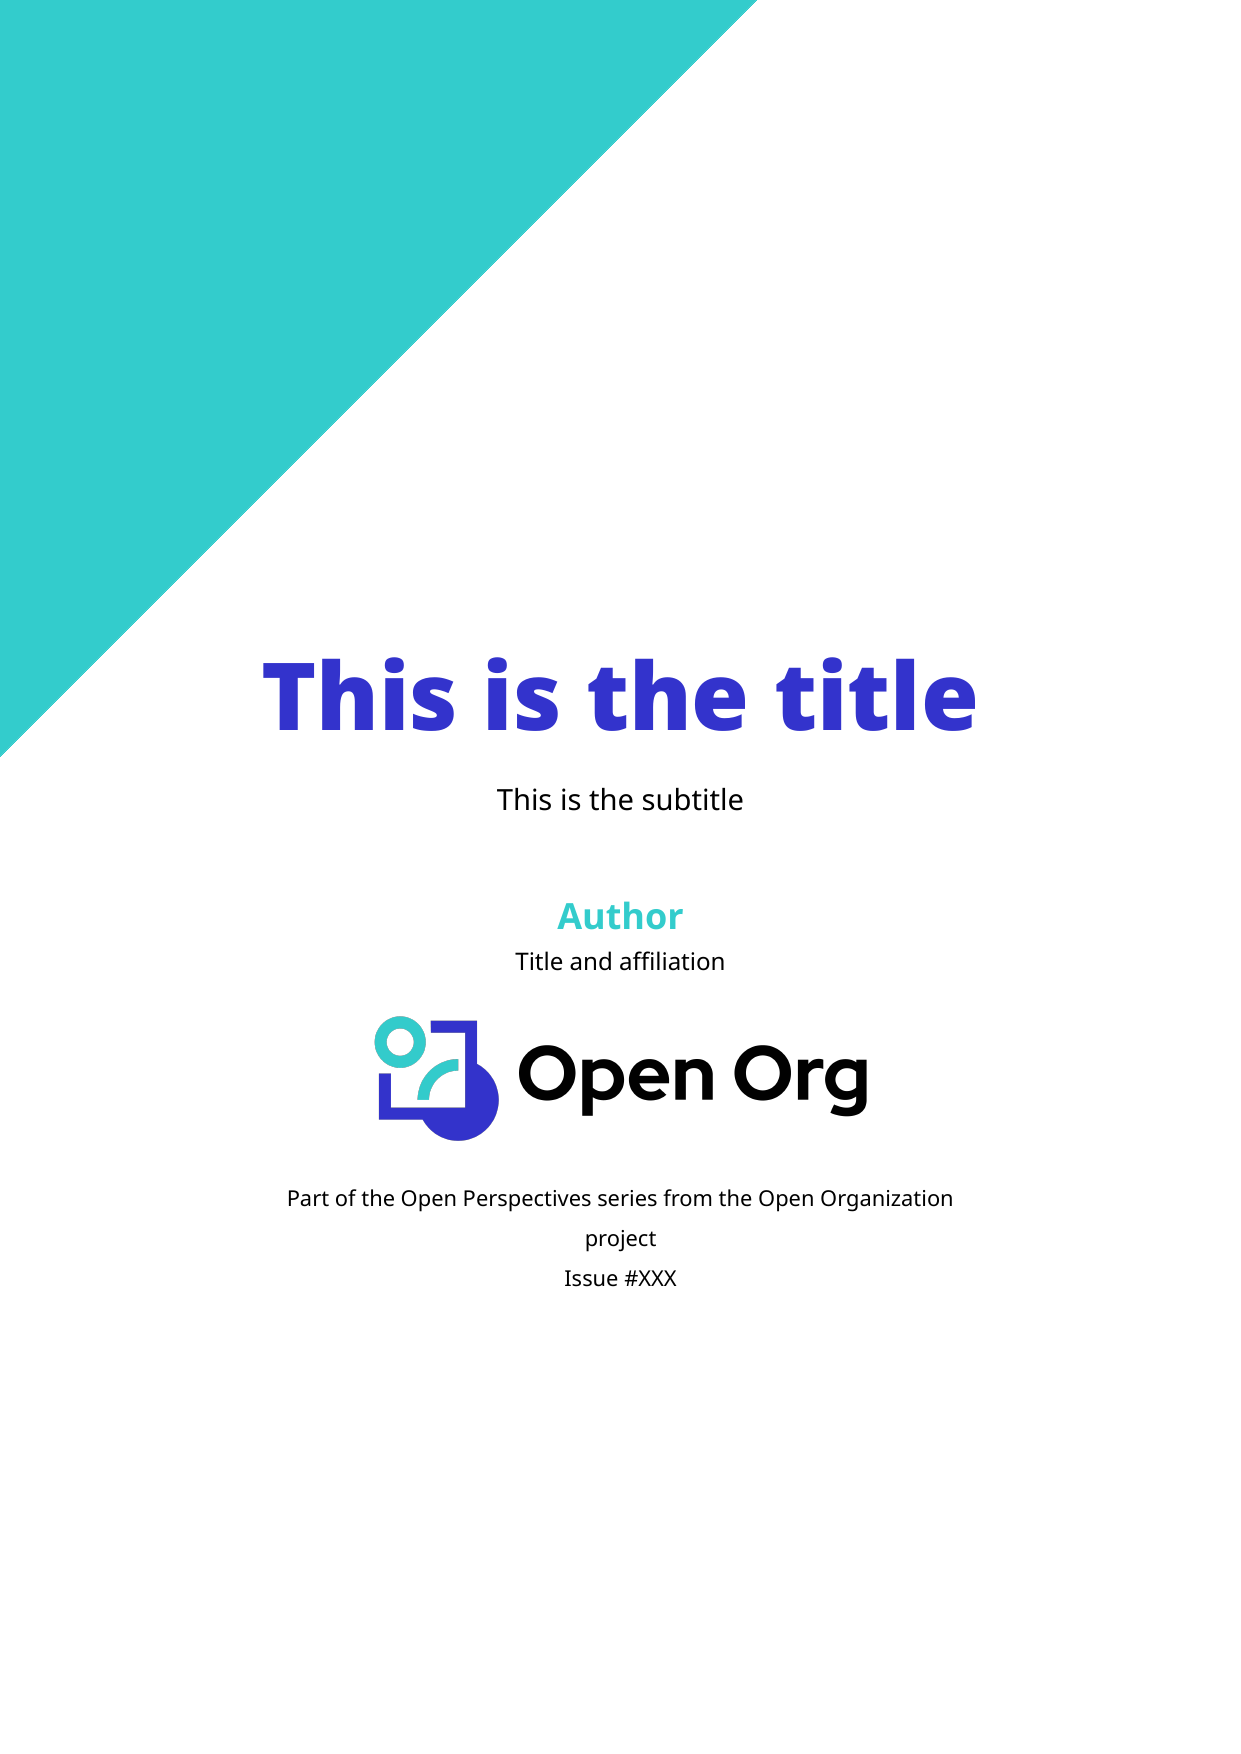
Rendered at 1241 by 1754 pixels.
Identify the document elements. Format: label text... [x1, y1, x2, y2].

title This is the title [255, 630, 986, 758]
text Title and affiliation [255, 945, 986, 978]
picture [373, 1014, 868, 1143]
subtitle This is the subtitle [255, 779, 986, 819]
text Part of the Open Perspectives series from the Open Organization project Issue #XXX [255, 1119, 986, 1293]
text Author [255, 891, 986, 940]
